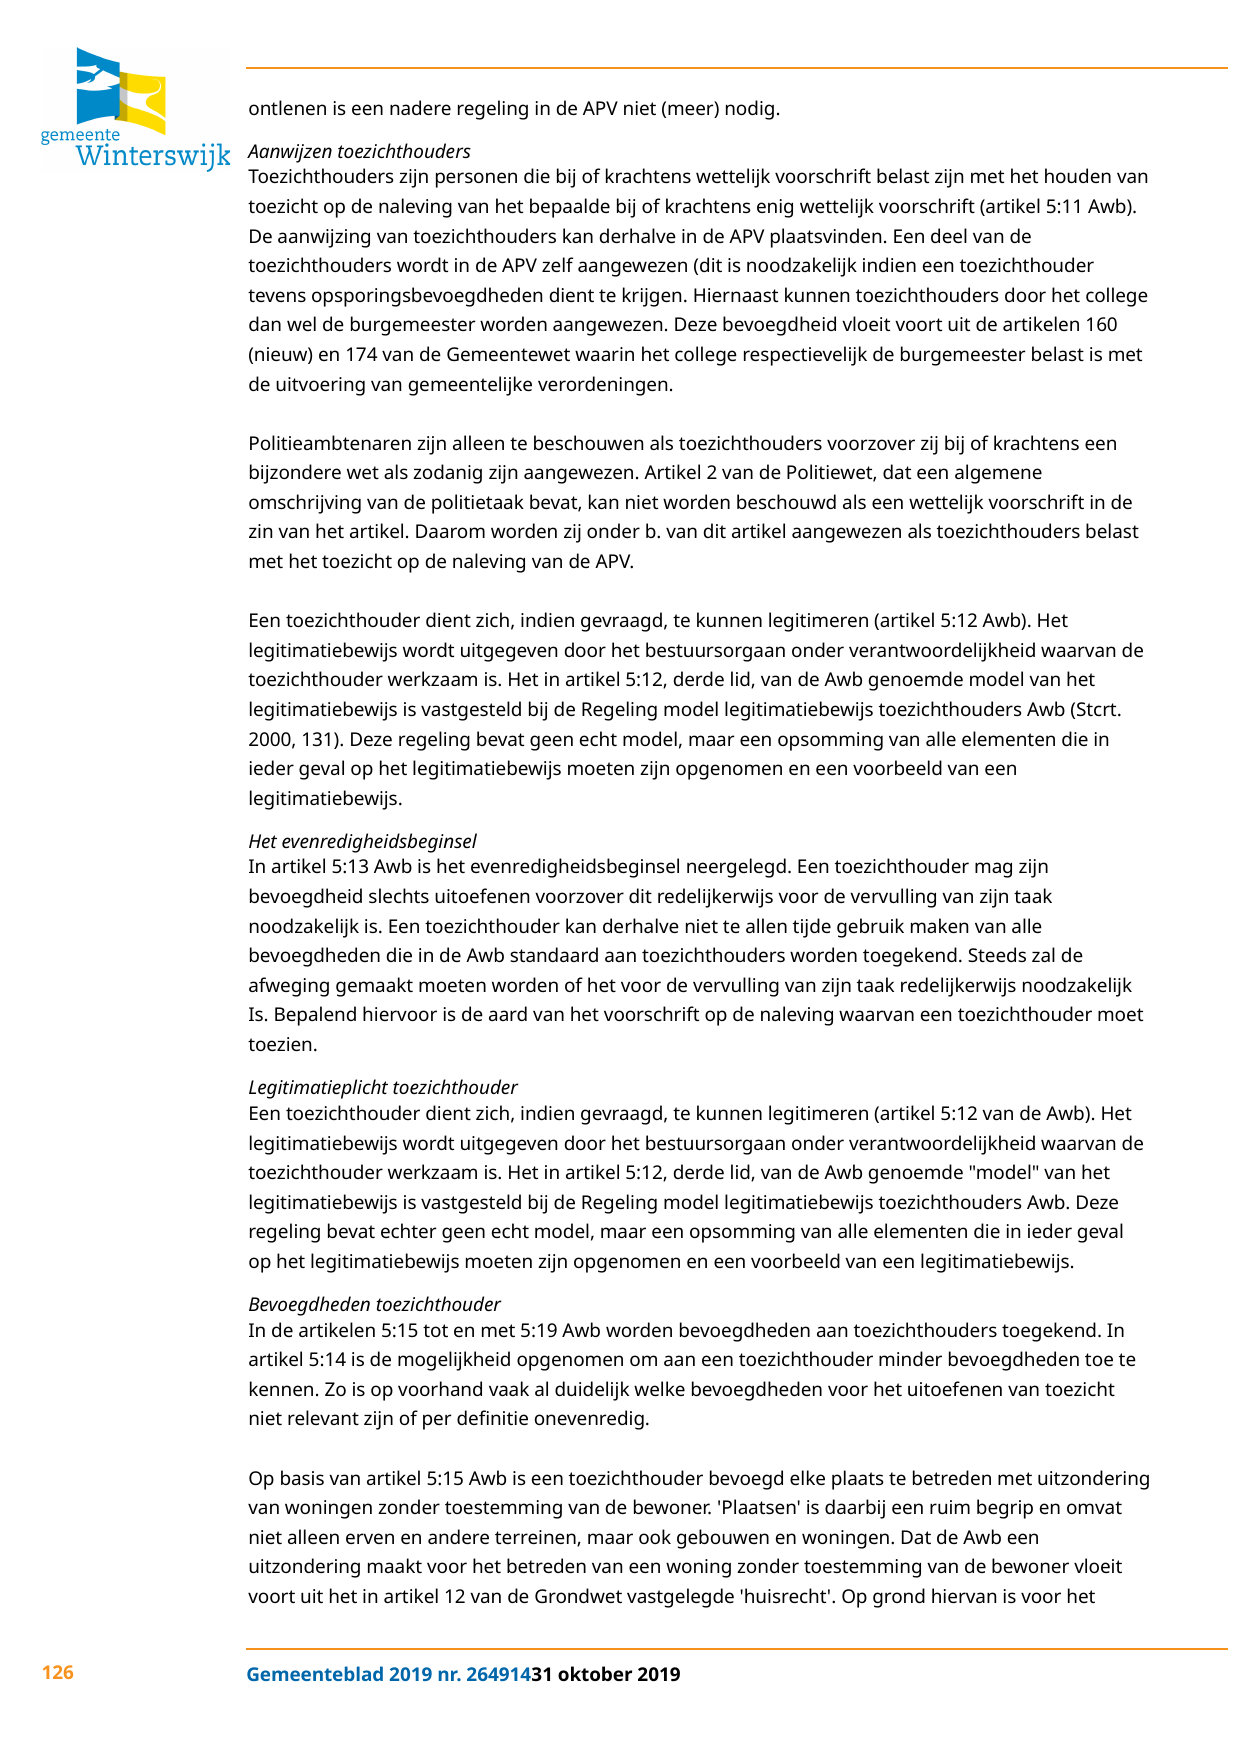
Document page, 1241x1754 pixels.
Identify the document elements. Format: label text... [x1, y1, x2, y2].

picture [41, 47, 231, 172]
text Toezichthouders zijn personen die bij of krachtens wettelijk voorschrift belast zijn met het houden van toezicht op de naleving van het bepaalde bij of krachtens enig wettelijk voorschrift (artikel 5:11 Awb). De aanwijzing van toezichthouders kan derhalve in de APV plaatsvinden. Een deel van de toezichthouders wordt in de APV zelf aangewezen (dit is noodzakelijk indien een toezichthouder tevens opsporingsbevoegdheden dient te krijgen. Hiernaast kunnen toezichthouders door het college dan wel de burgemeester worden aangewezen. Deze bevoegdheid vloeit voort uit de artikelen 160 (nieuw) en 174 van de Gemeentewet waarin het college respectievelijk de burgemeester belast is met de uitvoering van gemeentelijke verordeningen. [248, 164, 1152, 396]
text Aanwijzen toezichthouders [248, 138, 1152, 164]
text Legitimatieplicht toezichthouder [248, 1074, 1152, 1100]
text Bevoegdheden toezichthouder [248, 1291, 1152, 1317]
text In artikel 5:13 Awb is het evenredigheidsbeginsel neergelegd. Een toezichthouder mag zijn bevoegdheid slechts uitoefenen voorzover dit redelijkerwijs voor de vervulling van zijn taak noodzakelijk is. Een toezichthouder kan derhalve niet te allen tijde gebruik maken van alle bevoegdheden die in de Awb standaard aan toezichthouders worden toegekend. Steeds zal de afweging gemaakt moeten worden of het voor de vervulling van zijn taak redelijkerwijs noodzakelijk Is. Bepalend hiervoor is de aard van het voorschrift op de naleving waarvan een toezichthouder moet toezien. [248, 854, 1152, 1057]
text Het evenredigheidsbeginsel [248, 828, 1152, 854]
text Op basis van artikel 5:15 Awb is een toezichthouder bevoegd elke plaats te betreden met uitzondering van woningen zonder toestemming van de bewoner. 'Plaatsen' is daarbij een ruim begrip en omvat niet alleen erven en andere terreinen, maar ook gebouwen en woningen. Dat de Awb een uitzondering maakt voor het betreden van een woning zonder toestemming van de bewoner vloeit voort uit het in artikel 12 van de Grondwet vastgelegde 'huisrecht'. Op grond hiervan is voor het [248, 1465, 1152, 1609]
text In de artikelen 5:15 tot en met 5:19 Awb worden bevoegdheden aan toezichthouders toegekend. In artikel 5:14 is de mogelijkheid opgenomen om aan een toezichthouder minder bevoegdheden toe te kennen. Zo is op voorhand vaak al duidelijk welke bevoegdheden voor het uitoefenen van toezicht niet relevant zijn of per definitie onevenredig. [248, 1317, 1152, 1431]
text Een toezichthouder dient zich, indien gevraagd, te kunnen legitimeren (artikel 5:12 van de Awb). Het legitimatiebewijs wordt uitgegeven door het bestuursorgaan onder verantwoordelijkheid waarvan de toezichthouder werkzaam is. Het in artikel 5:12, derde lid, van de Awb genoemde "model" van het legitimatiebewijs is vastgesteld bij de Regeling model legitimatiebewijs toezichthouders Awb. Deze regeling bevat echter geen echt model, maar een opsomming van alle elementen die in ieder geval op het legitimatiebewijs moeten zijn opgenomen en een voorbeeld van een legitimatiebewijs. [248, 1100, 1152, 1274]
picture [225, 153, 231, 162]
text Politieambtenaren zijn alleen te beschouwen als toezichthouders voorzover zij bij of krachtens een bijzondere wet als zodanig zijn aangewezen. Artikel 2 van de Politiewet, dat een algemene omschrijving van de politietaak bevat, kan niet worden beschouwd als een wettelijk voorschrift in de zin van het artikel. Daarom worden zij onder b. van dit artikel aangewezen als toezichthouders belast met het toezicht op de naleving van de APV. [248, 430, 1152, 574]
text Een toezichthouder dient zich, indien gevraagd, te kunnen legitimeren (artikel 5:12 Awb). Het legitimatiebewijs wordt uitgegeven door het bestuursorgaan onder verantwoordelijkheid waarvan de toezichthouder werkzaam is. Het in artikel 5:12, derde lid, van de Awb genoemde model van het legitimatiebewijs is vastgesteld bij de Regeling model legitimatiebewijs toezichthouders Awb (Stcrt. 2000, 131). Deze regeling bevat geen echt model, maar een opsomming van alle elementen die in ieder geval op het legitimatiebewijs moeten zijn opgenomen en een voorbeeld van een legitimatiebewijs. [248, 607, 1152, 811]
text ontlenen is een nadere regeling in de APV niet (meer) nodig. [248, 95, 1152, 121]
